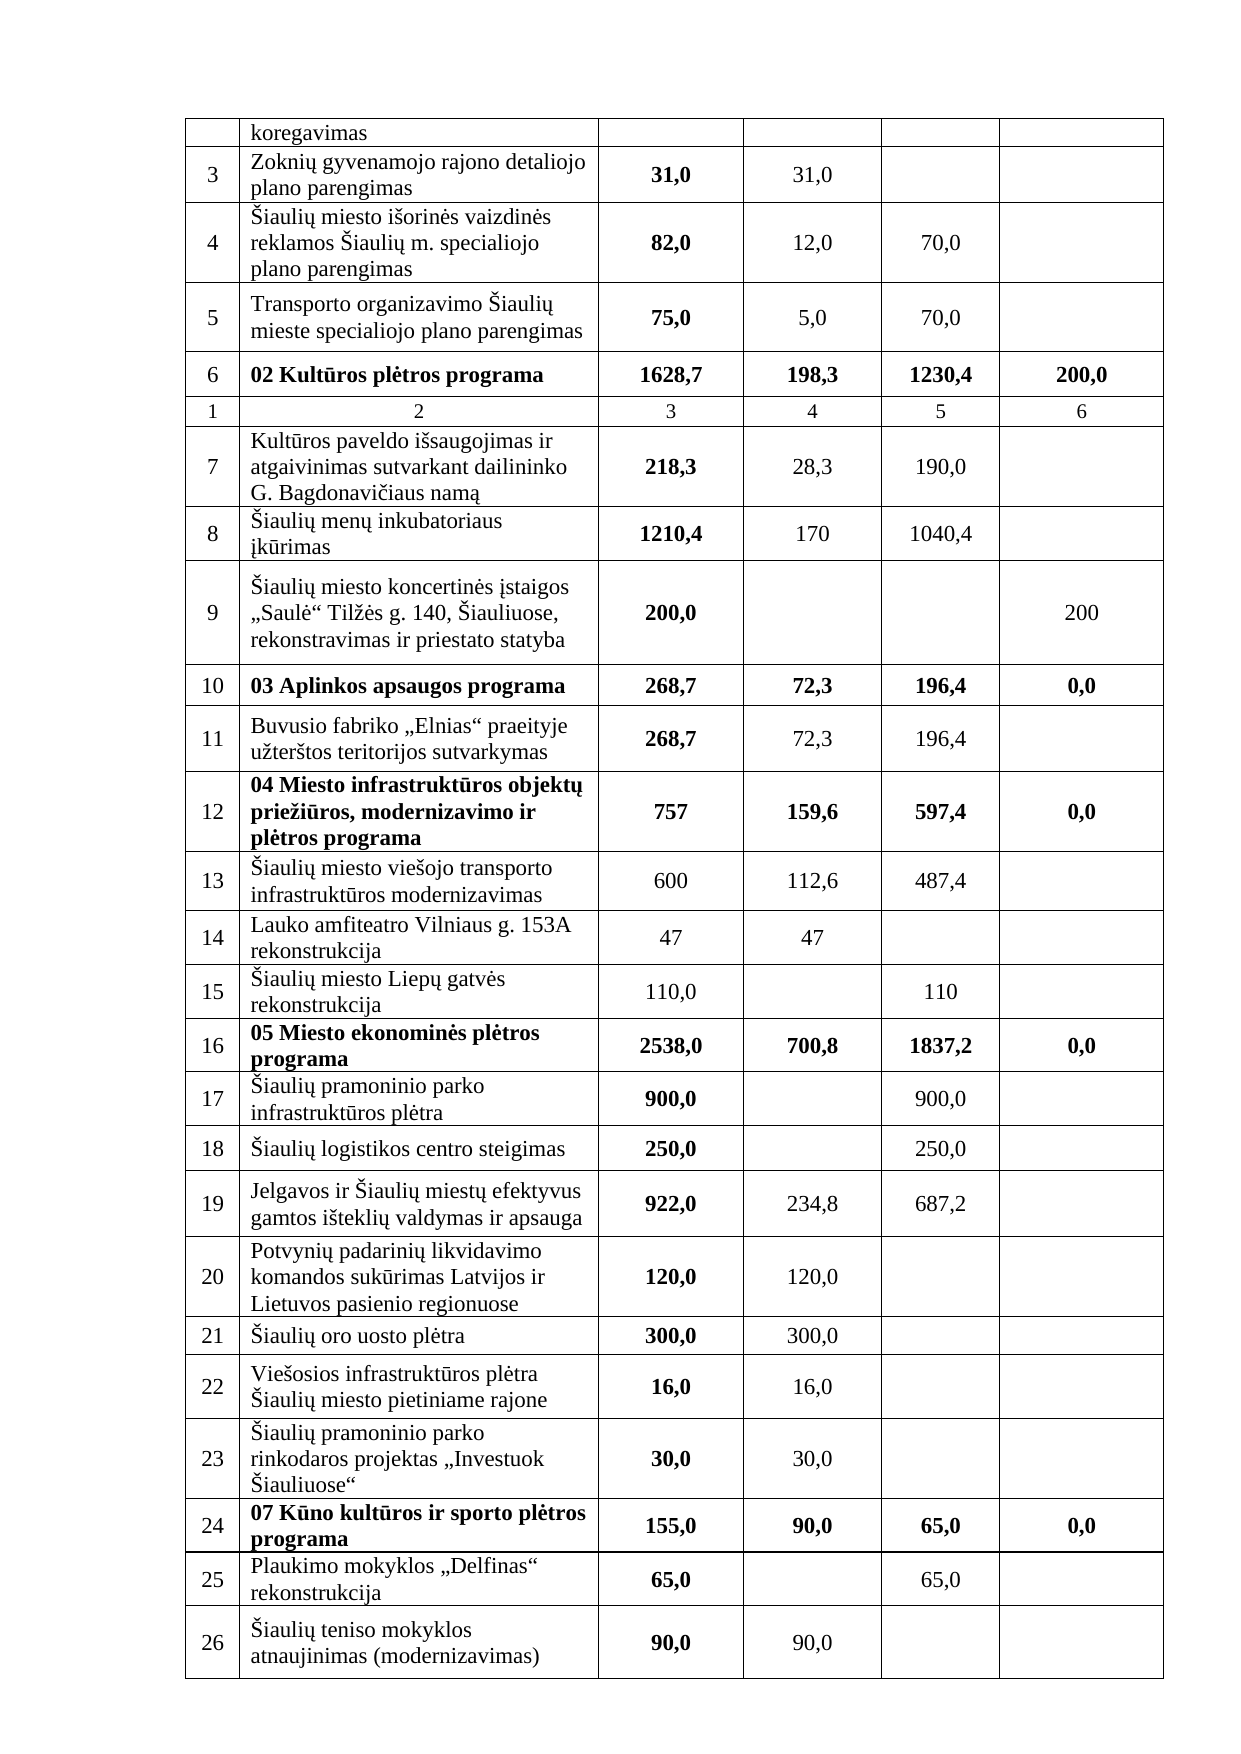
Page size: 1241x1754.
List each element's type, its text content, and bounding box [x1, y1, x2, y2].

table_cell 05 Miesto ekonominės plėtros programa [240, 1019, 598, 1071]
table_cell [1000, 427, 1163, 506]
table_cell 110,0 [599, 965, 743, 1017]
table_cell 21 [186, 1317, 239, 1353]
table_cell [744, 1553, 881, 1605]
table_cell Šiaulių logistikos centro steigimas [240, 1126, 598, 1170]
table_cell [1000, 507, 1163, 559]
table_cell [1000, 1317, 1163, 1353]
table_cell 268,7 [599, 706, 743, 771]
table_cell 23 [186, 1419, 239, 1498]
table_cell [882, 1606, 999, 1678]
table_cell 196,4 [882, 706, 999, 771]
table_cell 47 [744, 911, 881, 964]
table_cell 200 [1000, 561, 1163, 664]
table_cell 757 [599, 772, 743, 851]
table_cell 9 [186, 561, 239, 664]
table_cell 200,0 [599, 561, 743, 664]
table_cell Šiaulių teniso mokyklos atnaujinimas (modernizavimas) [240, 1606, 598, 1678]
table_cell 268,7 [599, 665, 743, 705]
table_cell Šiaulių oro uosto plėtra [240, 1317, 598, 1353]
table_cell 14 [186, 911, 239, 964]
table_cell [1000, 147, 1163, 202]
table_cell [599, 119, 743, 146]
table_cell 6 [186, 352, 239, 396]
table_cell Lauko amfiteatro Vilniaus g. 153A rekonstrukcija [240, 911, 598, 964]
table_cell 65,0 [882, 1553, 999, 1605]
table_cell 190,0 [882, 427, 999, 506]
table_cell 300,0 [599, 1317, 743, 1353]
table_cell 7 [186, 427, 239, 506]
table_cell Zoknių gyvenamojo rajono detaliojo plano parengimas [240, 147, 598, 202]
table_cell 0,0 [1000, 665, 1163, 705]
table_cell Šiaulių miesto Liepų gatvės rekonstrukcija [240, 965, 598, 1017]
table_cell 02 Kultūros plėtros programa [240, 352, 598, 396]
table_cell Kultūros paveldo išsaugojimas ir atgaivinimas sutvarkant dailininko G. Bagdonavičiaus namą [240, 427, 598, 506]
table_cell [744, 561, 881, 664]
table_cell 0,0 [1000, 1019, 1163, 1071]
table_cell [882, 147, 999, 202]
table_cell 1 [186, 397, 239, 426]
table_cell 1230,4 [882, 352, 999, 396]
table_cell 17 [186, 1072, 239, 1125]
table_cell [882, 1419, 999, 1498]
table_cell [1000, 911, 1163, 964]
table_cell 03 Aplinkos apsaugos programa [240, 665, 598, 705]
table_cell 597,4 [882, 772, 999, 851]
table_cell 5,0 [744, 283, 881, 351]
table_cell [1000, 1171, 1163, 1236]
table_cell 70,0 [882, 203, 999, 282]
table_cell 3 [186, 147, 239, 202]
table_cell [186, 119, 239, 146]
table_cell 28,3 [744, 427, 881, 506]
table_cell 600 [599, 852, 743, 910]
table_cell 30,0 [744, 1419, 881, 1498]
table_cell 250,0 [599, 1126, 743, 1170]
table_cell 90,0 [744, 1499, 881, 1551]
table_cell 18 [186, 1126, 239, 1170]
table_cell 72,3 [744, 665, 881, 705]
table_cell 11 [186, 706, 239, 771]
table_cell [1000, 1419, 1163, 1498]
table_cell 0,0 [1000, 772, 1163, 851]
table_cell 1837,2 [882, 1019, 999, 1071]
table_cell [1000, 965, 1163, 1017]
table_cell 1040,4 [882, 507, 999, 559]
table_cell [1000, 1126, 1163, 1170]
table_cell 10 [186, 665, 239, 705]
table_cell [1000, 1553, 1163, 1605]
table_cell 487,4 [882, 852, 999, 910]
table_cell Buvusio fabriko „Elnias“ praeityje užterštos teritorijos sutvarkymas [240, 706, 598, 771]
table_cell [1000, 1606, 1163, 1678]
table_cell [882, 1355, 999, 1418]
table_cell 82,0 [599, 203, 743, 282]
table_cell 4 [744, 397, 881, 426]
table_cell 07 Kūno kultūros ir sporto plėtros programa [240, 1499, 598, 1551]
table_cell Šiaulių menų inkubatoriaus įkūrimas [240, 507, 598, 559]
table_cell 155,0 [599, 1499, 743, 1551]
table_cell [1000, 283, 1163, 351]
table_cell 72,3 [744, 706, 881, 771]
table_cell Šiaulių pramoninio parko rinkodaros projektas „Investuok Šiauliuose“ [240, 1419, 598, 1498]
table_cell [882, 561, 999, 664]
table_cell 15 [186, 965, 239, 1017]
table_cell [744, 1126, 881, 1170]
table_cell Šiaulių pramoninio parko infrastruktūros plėtra [240, 1072, 598, 1125]
table_cell [1000, 1072, 1163, 1125]
table_cell 30,0 [599, 1419, 743, 1498]
table_cell 65,0 [599, 1553, 743, 1605]
table_cell [744, 119, 881, 146]
table_cell [1000, 119, 1163, 146]
table_cell 16,0 [744, 1355, 881, 1418]
table_cell 47 [599, 911, 743, 964]
table_cell 922,0 [599, 1171, 743, 1236]
table_cell 120,0 [599, 1237, 743, 1316]
table_cell 234,8 [744, 1171, 881, 1236]
table_cell [1000, 1355, 1163, 1418]
table_cell [1000, 1237, 1163, 1316]
table_cell Jelgavos ir Šiaulių miestų efektyvus gamtos išteklių valdymas ir apsauga [240, 1171, 598, 1236]
table_cell 218,3 [599, 427, 743, 506]
table_cell 3 [599, 397, 743, 426]
table_cell 75,0 [599, 283, 743, 351]
table_cell [882, 1317, 999, 1353]
table_cell Viešosios infrastruktūros plėtra Šiaulių miesto pietiniame rajone [240, 1355, 598, 1418]
table_cell 70,0 [882, 283, 999, 351]
table_cell 13 [186, 852, 239, 910]
table_cell [1000, 852, 1163, 910]
table_cell 170 [744, 507, 881, 559]
table_cell 12,0 [744, 203, 881, 282]
table_cell 90,0 [744, 1606, 881, 1678]
table_cell 0,0 [1000, 1499, 1163, 1551]
table_cell [1000, 203, 1163, 282]
table_cell 65,0 [882, 1499, 999, 1551]
table_cell Transporto organizavimo Šiaulių mieste specialiojo plano parengimas [240, 283, 598, 351]
table_cell 2538,0 [599, 1019, 743, 1071]
table_cell [882, 1237, 999, 1316]
table_cell [882, 911, 999, 964]
table_cell 31,0 [599, 147, 743, 202]
table_cell 120,0 [744, 1237, 881, 1316]
table_cell 16 [186, 1019, 239, 1071]
table_cell 300,0 [744, 1317, 881, 1353]
table_cell 250,0 [882, 1126, 999, 1170]
table_cell 24 [186, 1499, 239, 1551]
table_cell 16,0 [599, 1355, 743, 1418]
table_cell 26 [186, 1606, 239, 1678]
table_cell 2 [240, 397, 598, 426]
table_cell 110 [882, 965, 999, 1017]
table_cell 1628,7 [599, 352, 743, 396]
table_cell 5 [186, 283, 239, 351]
table_cell Plaukimo mokyklos „Delfinas“ rekonstrukcija [240, 1553, 598, 1605]
table_cell 8 [186, 507, 239, 559]
table_cell 22 [186, 1355, 239, 1418]
table_cell 5 [882, 397, 999, 426]
table_cell 112,6 [744, 852, 881, 910]
table_cell 25 [186, 1553, 239, 1605]
table_cell 12 [186, 772, 239, 851]
table_cell koregavimas [240, 119, 598, 146]
table_cell [882, 119, 999, 146]
table_cell 900,0 [882, 1072, 999, 1125]
table_cell [744, 965, 881, 1017]
table_cell 687,2 [882, 1171, 999, 1236]
table_cell 159,6 [744, 772, 881, 851]
table_cell Šiaulių miesto viešojo transporto infrastruktūros modernizavimas [240, 852, 598, 910]
table_cell Šiaulių miesto išorinės vaizdinės reklamos Šiaulių m. specialiojo plano parengimas [240, 203, 598, 282]
table_cell 90,0 [599, 1606, 743, 1678]
table_cell [744, 1072, 881, 1125]
table_cell 1210,4 [599, 507, 743, 559]
table_cell 200,0 [1000, 352, 1163, 396]
table_cell 196,4 [882, 665, 999, 705]
table_cell Šiaulių miesto koncertinės įstaigos „Saulė“ Tilžės g. 140, Šiauliuose, rekonstravimas ir priestato statyba [240, 561, 598, 664]
table_cell 31,0 [744, 147, 881, 202]
table_cell 19 [186, 1171, 239, 1236]
table_cell 04 Miesto infrastruktūros objektų priežiūros, modernizavimo ir plėtros programa [240, 772, 598, 851]
table_cell 900,0 [599, 1072, 743, 1125]
table_cell 198,3 [744, 352, 881, 396]
table_cell 4 [186, 203, 239, 282]
table_cell 6 [1000, 397, 1163, 426]
table_cell Potvynių padarinių likvidavimo komandos sukūrimas Latvijos ir Lietuvos pasienio regionuose [240, 1237, 598, 1316]
table_cell [1000, 706, 1163, 771]
table_cell 700,8 [744, 1019, 881, 1071]
table_cell 20 [186, 1237, 239, 1316]
